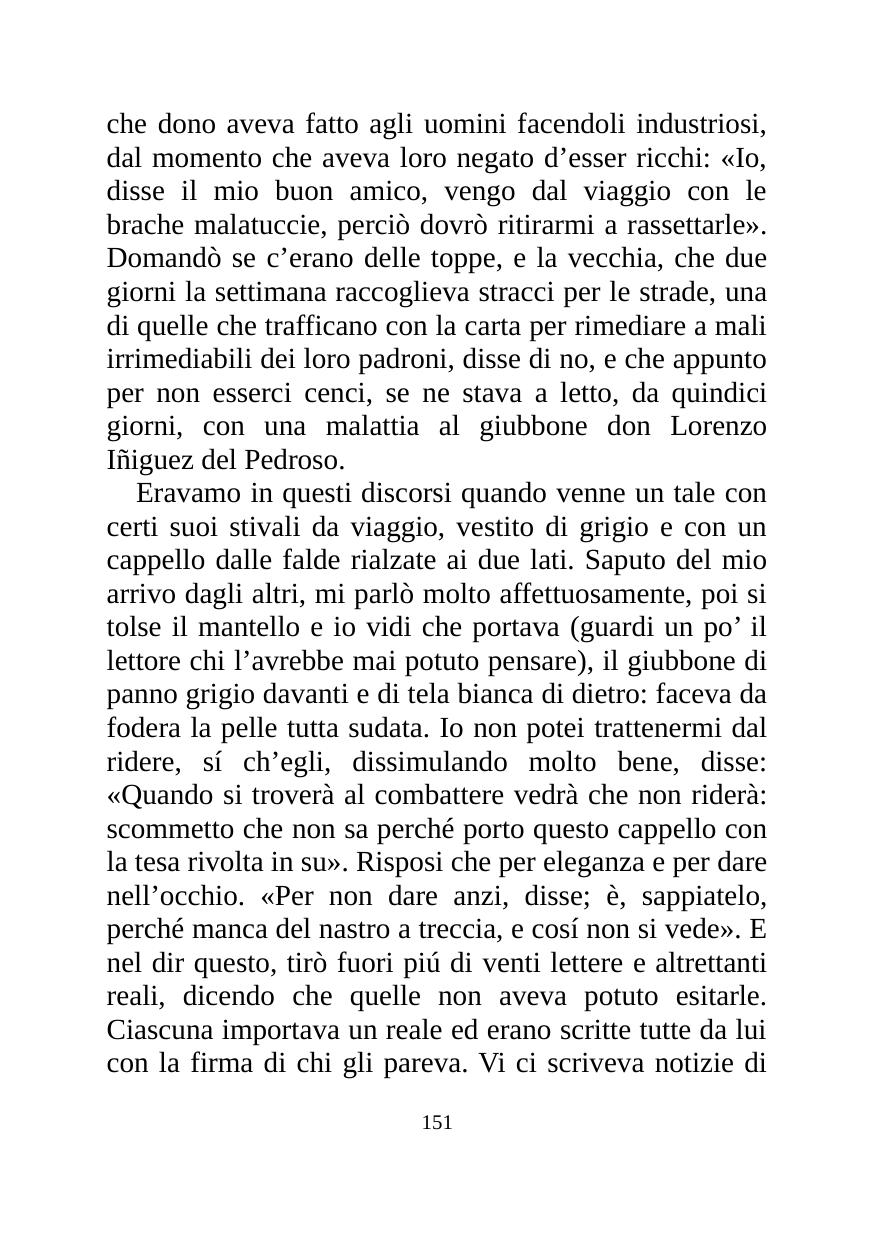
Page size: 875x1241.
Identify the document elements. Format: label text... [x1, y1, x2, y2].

text Eravamo in questi discorsi quando venne un tale con certi suoi stivali da viaggio, vestito di grigio e con un cappello dalle falde rialzate ai due lati. Saputo del mio arrivo dagli altri, mi parlò molto affettuosamente, poi si tolse il mantello e io vidi che portava (guardi un po’ il lettore chi l’avrebbe mai potuto pensare), il giubbone di panno grigio davanti e di tela bianca di dietro: faceva da fodera la pelle tutta sudata. Io non potei trattenermi dal ridere, sí ch’egli, dissimulando molto bene, disse: «Quando si troverà al combattere vedrà che non riderà: scommetto che non sa perché porto questo cappello con la tesa rivolta in su». Risposi che per eleganza e per dare nell’occhio. «Per non dare anzi, disse; è, sappiatelo, perché manca del nastro a treccia, e cosí non si vede». E nel dir questo, tirò fuori piú di venti lettere e altrettanti reali, dicendo che quelle non aveva potuto esitarle. Ciascuna importava un reale ed erano scritte tutte da lui con la firma di chi gli pareva. Vi ci scriveva notizie di [106, 475, 768, 1079]
text che dono aveva fatto agli uomini facendoli industriosi, dal momento che aveva loro negato d’esser ricchi: «Io, disse il mio buon amico, vengo dal viaggio con le brache malatuccie, perciò dovrò ritirarmi a rassettarle». Domandò se c’erano delle toppe, e la vecchia, che due giorni la settimana raccoglieva stracci per le strade, una di quelle che trafficano con la carta per rimediare a mali irrimediabili dei loro padroni, disse di no, e che appunto per non esserci cenci, se ne stava a letto, da quindici giorni, con una malattia al giubbone don Lorenzo Iñiguez del Pedroso. [106, 106, 768, 475]
